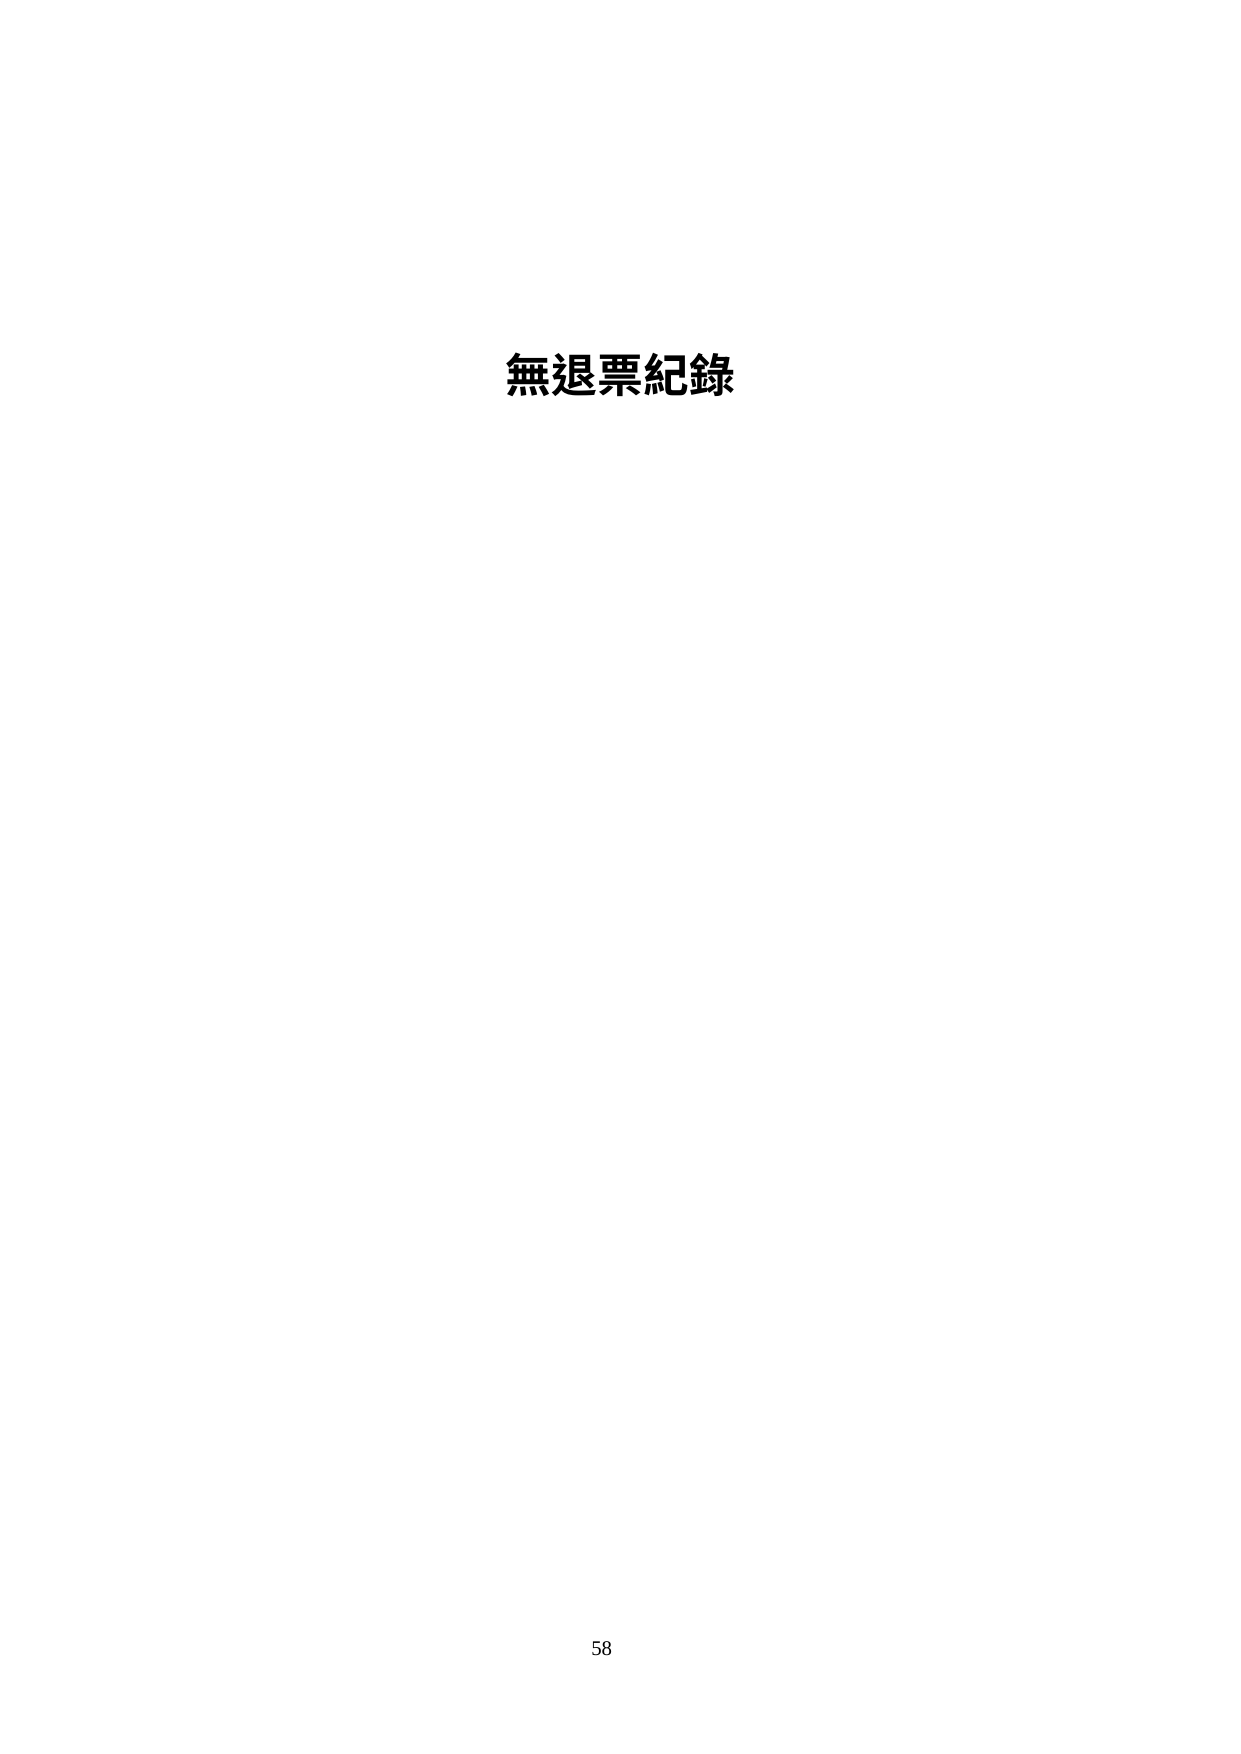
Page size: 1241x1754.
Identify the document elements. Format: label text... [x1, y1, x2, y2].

subtitle 無退票紀錄 [89, 300, 1152, 425]
